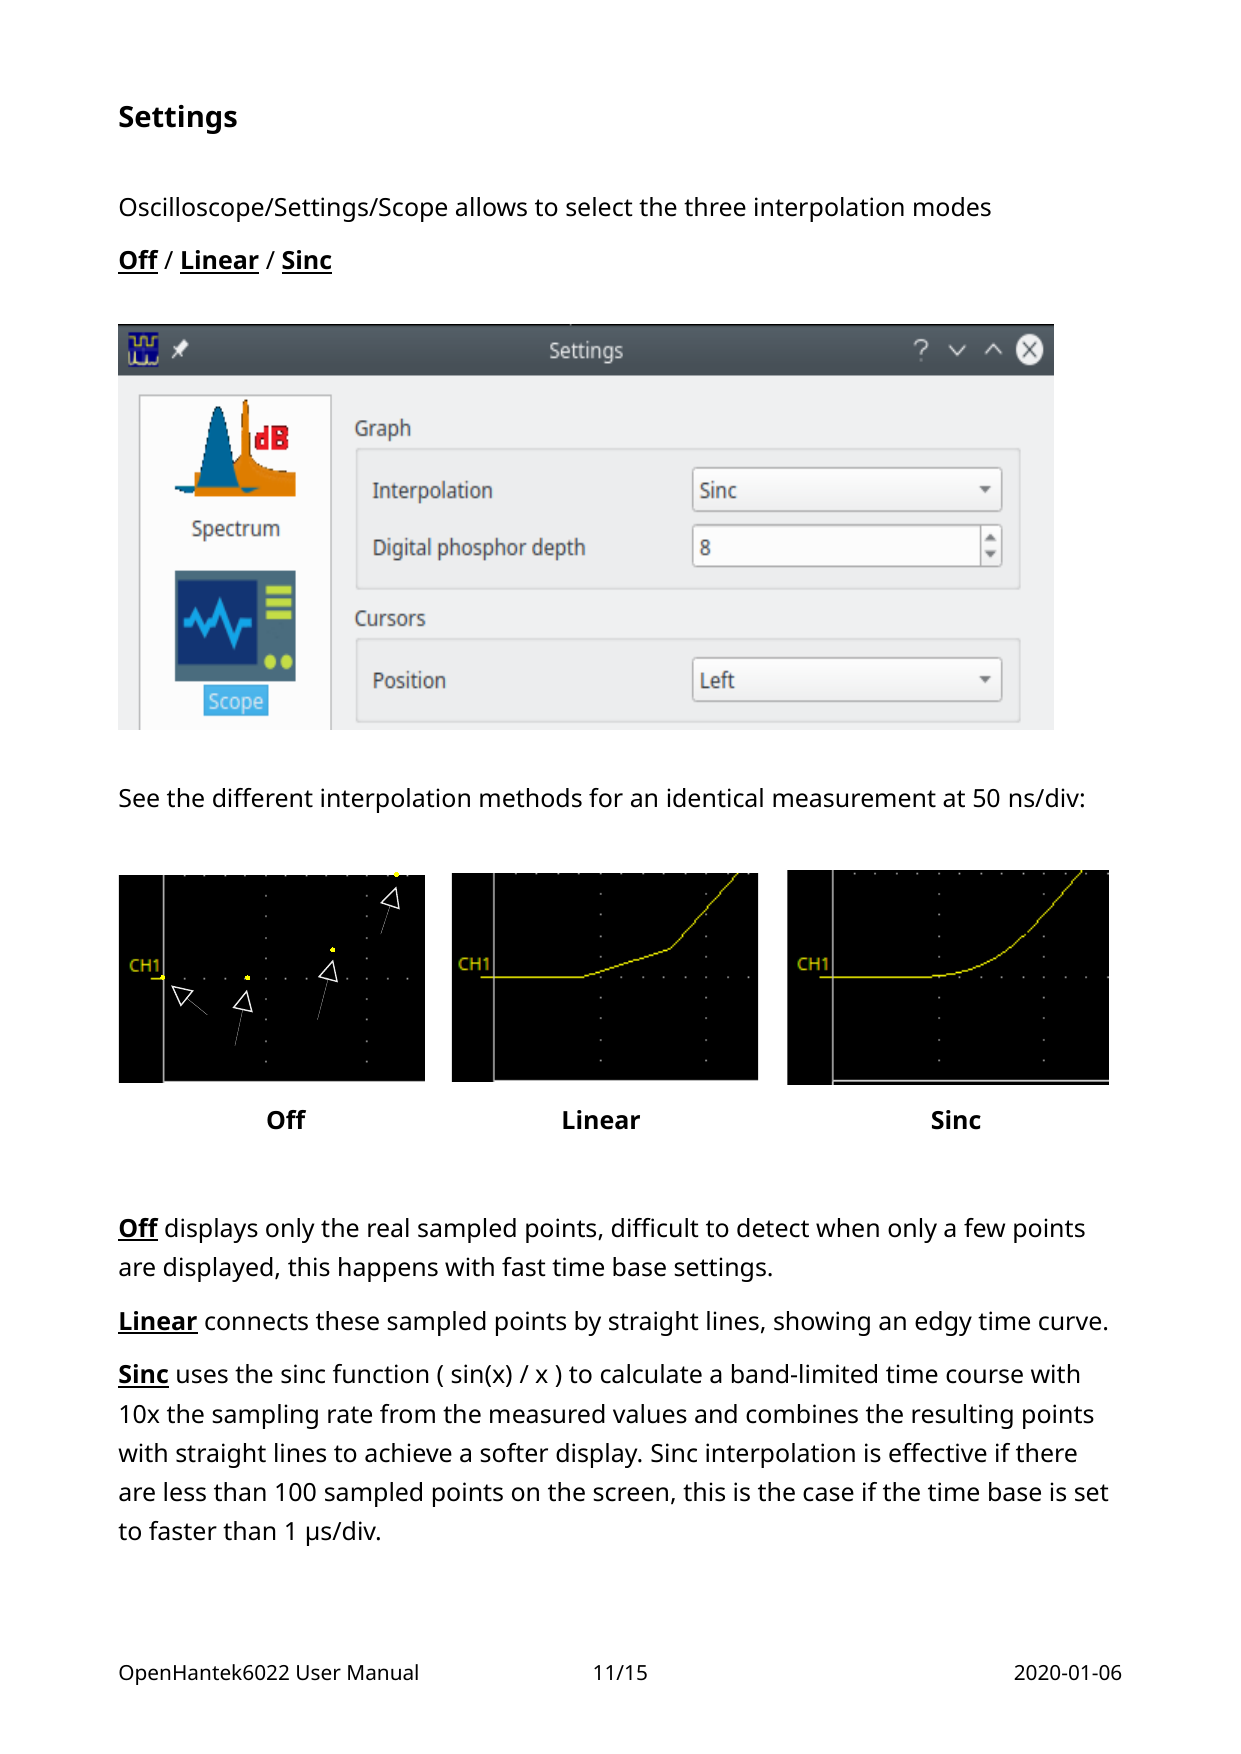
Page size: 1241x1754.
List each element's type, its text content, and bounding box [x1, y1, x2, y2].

subtitle Oscilloscope/Settings/Scope allows to select the three interpolation modes [118, 189, 1122, 223]
subtitle Sinc uses the sinc function ( sin(x) / x ) to calculate a band-limited time course with 10x the sampling rate from the measured values and combines the resulting points with straight lines to achieve a softer display. Sinc interpolation is effective if there are less than 100 sampled points on the screen, this is the case if the time base is set to faster than 1 µs/div. [118, 1357, 1122, 1548]
subtitle Settings [118, 96, 1122, 136]
picture [787, 870, 1109, 1085]
subtitle Off displays only the real sampled points, difficult to detect when only a few points are displayed, this happens with fast time base settings. [118, 1211, 1122, 1284]
picture [118, 875, 425, 1083]
subtitle See the different interpolation methods for an identical measurement at 50 ns/div: [118, 781, 1122, 814]
picture [118, 324, 1054, 730]
subtitle Off Linear Sinc [118, 1103, 1122, 1137]
subtitle Off / Linear / Sinc [118, 243, 1122, 277]
subtitle Linear connects these sampled points by straight lines, showing an edgy time curve. [118, 1303, 1122, 1337]
picture [451, 873, 759, 1082]
